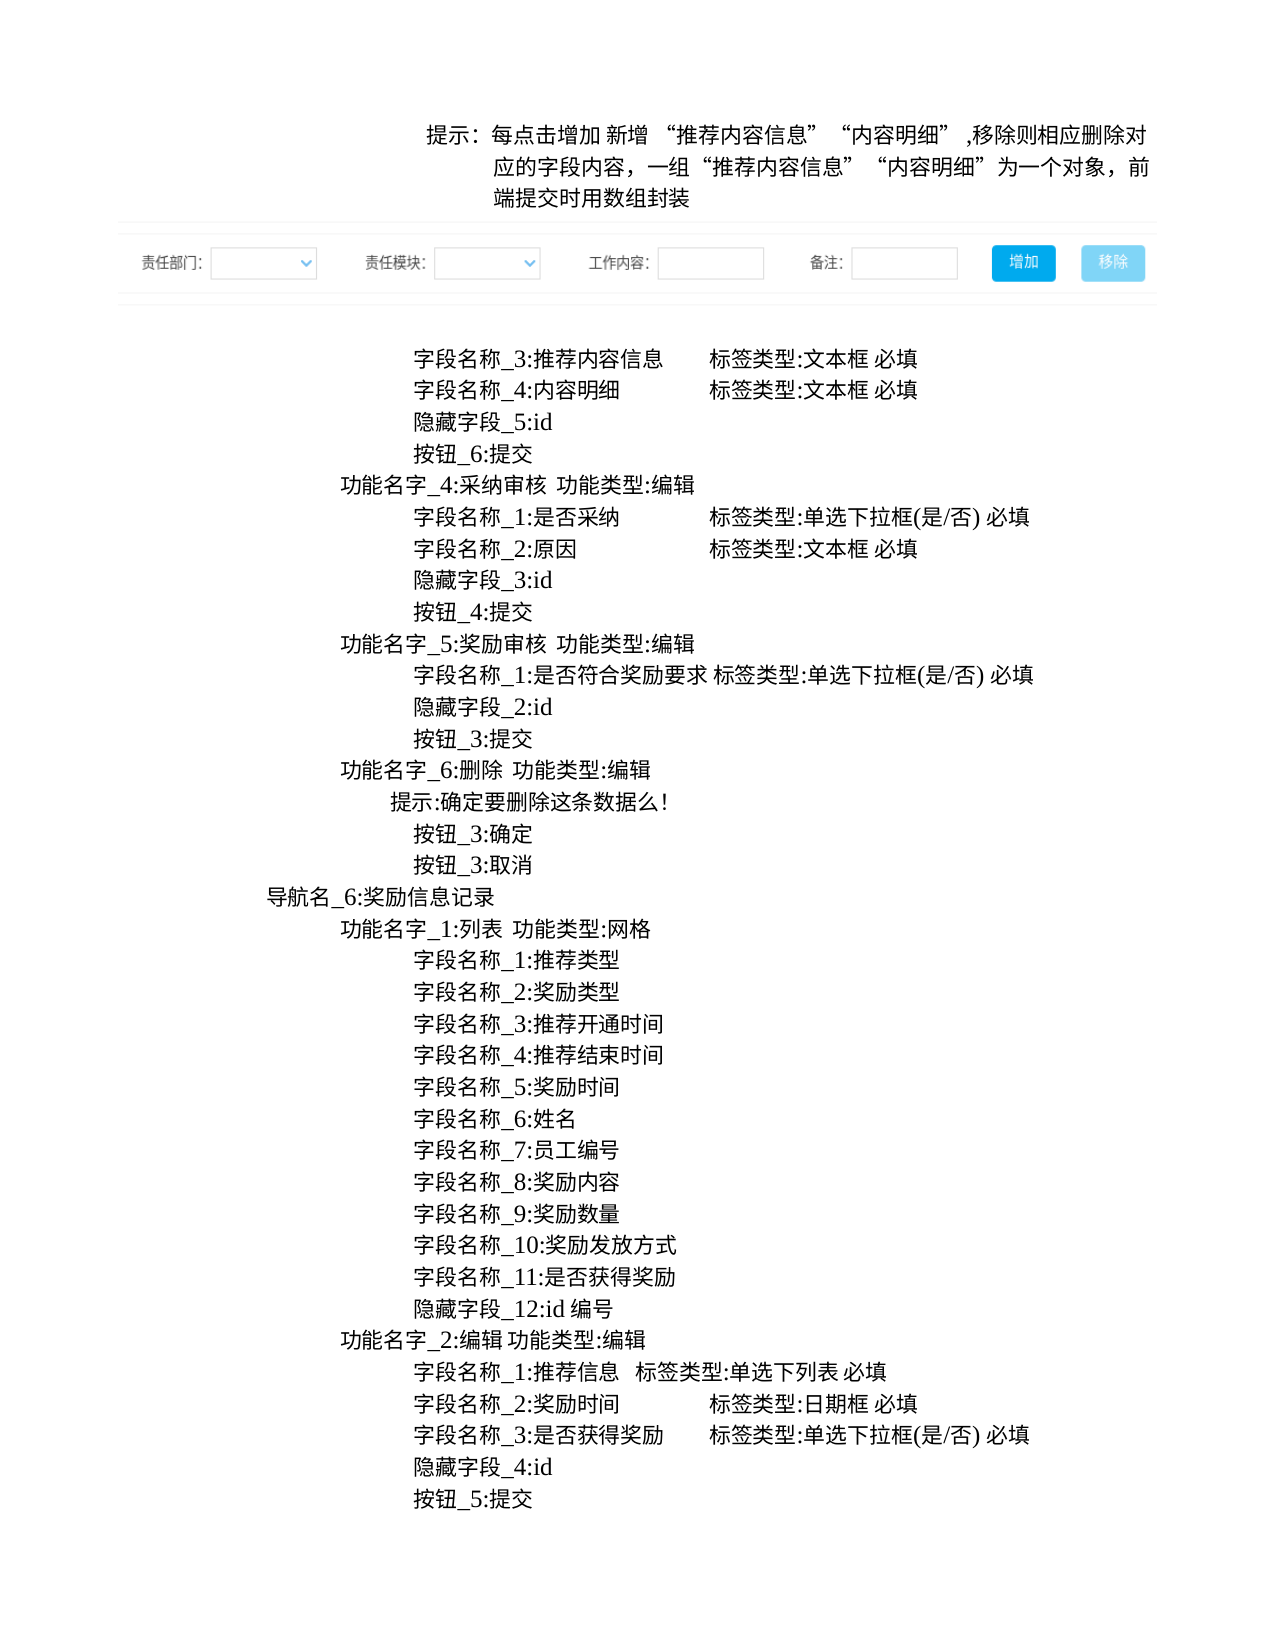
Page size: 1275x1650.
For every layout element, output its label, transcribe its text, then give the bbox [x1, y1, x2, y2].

text 字段名称_4:内容明细 标签类型:文本框 必填 [118, 373, 1157, 405]
text 提示:确定要删除这条数据么！ [118, 785, 1157, 817]
text 字段名称_9:奖励数量 [118, 1197, 1157, 1228]
text 按钮_4:提交 [118, 595, 1157, 627]
text 字段名称_3:推荐开通时间 [118, 1007, 1157, 1038]
text 字段名称_6:姓名 [118, 1102, 1157, 1133]
picture [118, 213, 1157, 314]
text 字段名称_2:原因 标签类型:文本框 必填 [118, 532, 1157, 563]
text 字段名称_1:是否符合奖励要求 标签类型:单选下拉框(是/否) 必填 [118, 658, 1157, 690]
text 字段名称_3:推荐内容信息 标签类型:文本框 必填 [118, 342, 1157, 373]
text 字段名称_8:奖励内容 [118, 1165, 1157, 1197]
text 字段名称_10:奖励发放方式 [118, 1228, 1157, 1260]
text 按钮_6:提交 [118, 437, 1157, 468]
text 隐藏字段_4:id [118, 1450, 1157, 1482]
text 字段名称_7:员工编号 [118, 1133, 1157, 1165]
text 字段名称_3:是否获得奖励 标签类型:单选下拉框(是/否) 必填 [118, 1418, 1157, 1450]
text 字段名称_1:推荐信息 标签类型:单选下列表 必填 [118, 1355, 1157, 1387]
text 字段名称_11:是否获得奖励 [118, 1260, 1157, 1292]
text 提示：每点击增加 新增 “推荐内容信息”“内容明细” ,移除则相应删除对 应的字段内容，一组“推荐内容信息”“内容明细”为一个对象，前 端提交时用数组封装 [118, 118, 1157, 213]
text 功能名字_2:编辑 功能类型:编辑 [118, 1323, 1157, 1355]
text 隐藏字段_5:id [118, 405, 1157, 437]
text 按钮_3:取消 [118, 848, 1157, 880]
text 隐藏字段_2:id [118, 690, 1157, 722]
text 字段名称_1:是否采纳 标签类型:单选下拉框(是/否) 必填 [118, 500, 1157, 532]
text 按钮_5:提交 [118, 1482, 1157, 1513]
text 字段名称_4:推荐结束时间 [118, 1038, 1157, 1070]
text 隐藏字段_3:id [118, 563, 1157, 595]
text 功能名字_6:删除 功能类型:编辑 [118, 753, 1157, 785]
text 字段名称_2:奖励时间 标签类型:日期框 必填 [118, 1387, 1157, 1418]
text 字段名称_1:推荐类型 [118, 943, 1157, 975]
text 按钮_3:确定 [118, 817, 1157, 848]
text 功能名字_5:奖励审核 功能类型:编辑 [118, 627, 1157, 658]
text 字段名称_2:奖励类型 [118, 975, 1157, 1007]
text 按钮_3:提交 [118, 722, 1157, 753]
text 隐藏字段_12:id编号 [118, 1292, 1157, 1323]
text 字段名称_5:奖励时间 [118, 1070, 1157, 1102]
text 功能名字_4:采纳审核 功能类型:编辑 [118, 468, 1157, 500]
text 导航名_6:奖励信息记录 [118, 880, 1157, 912]
text 功能名字_1:列表 功能类型:网格 [118, 912, 1157, 943]
